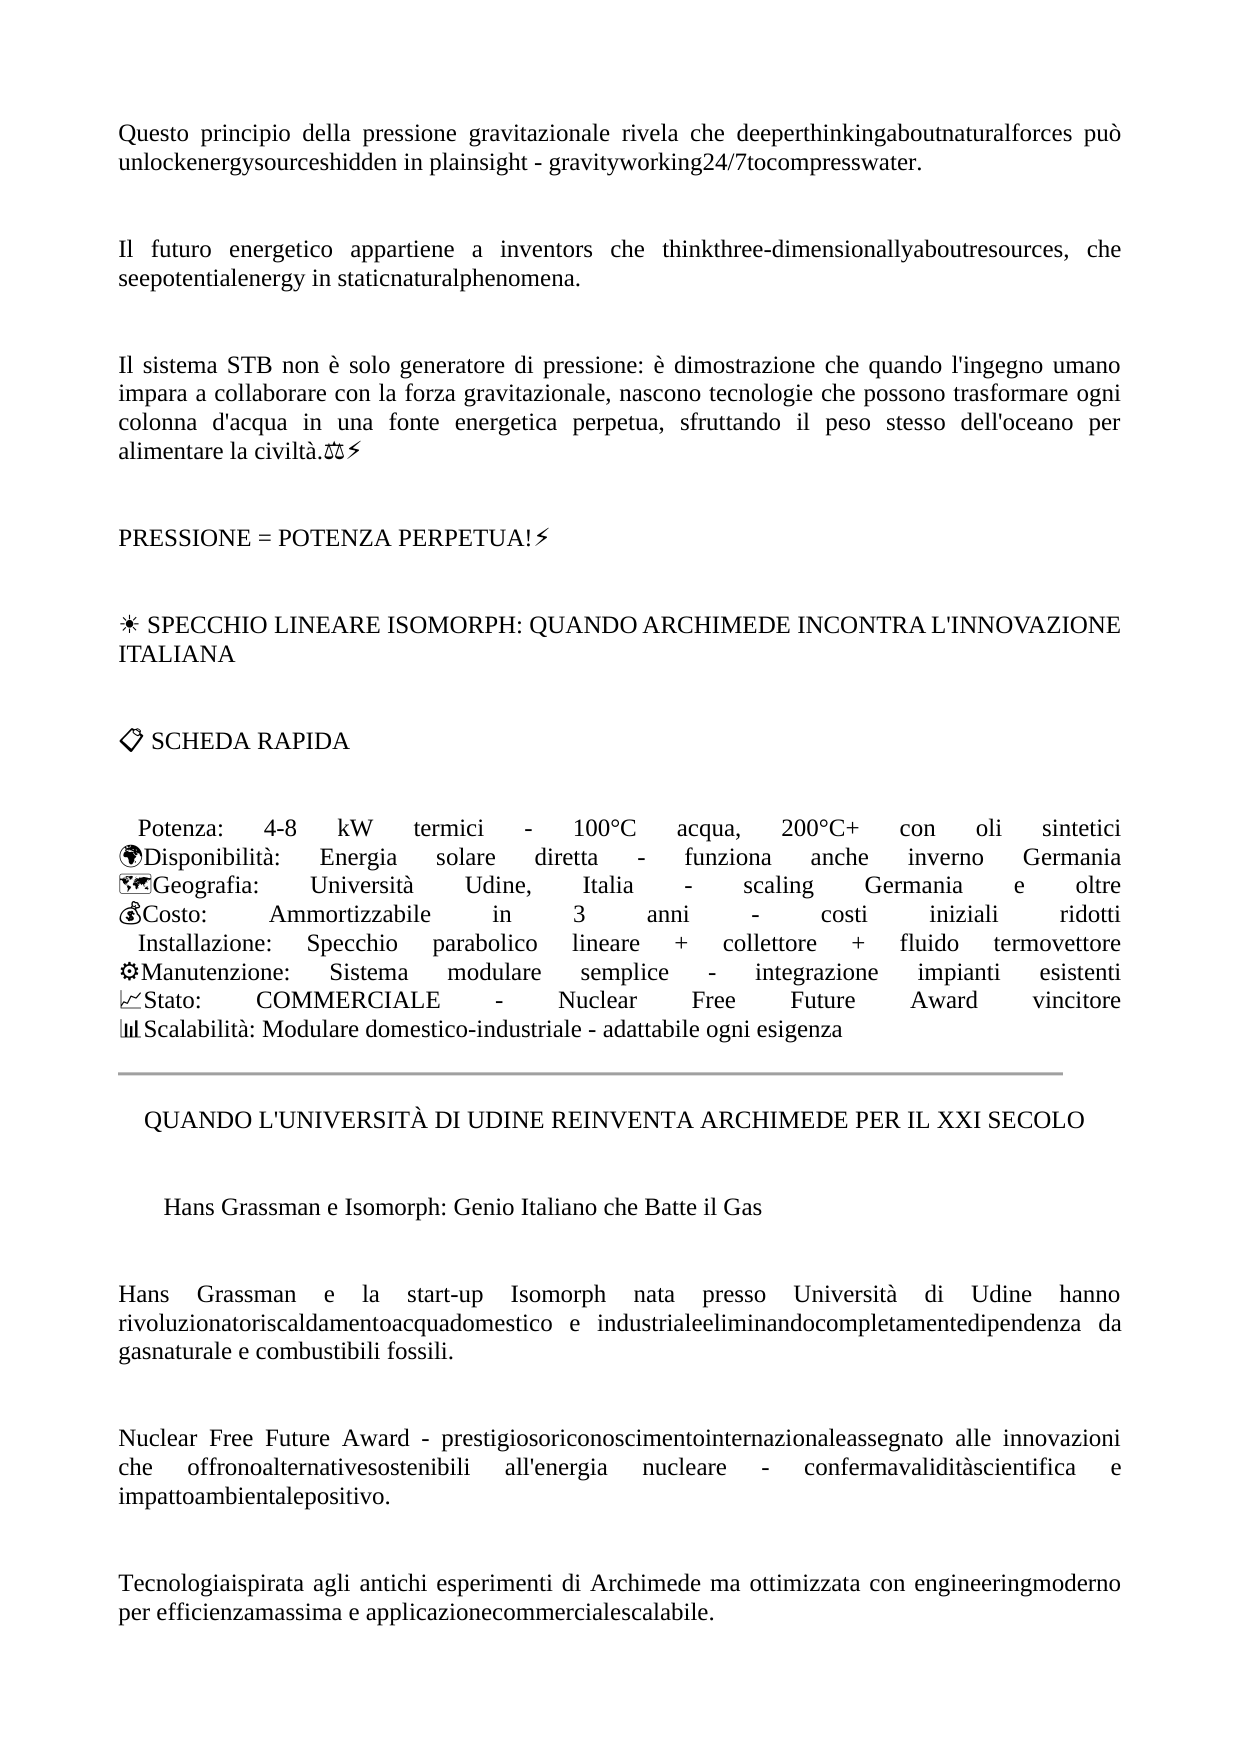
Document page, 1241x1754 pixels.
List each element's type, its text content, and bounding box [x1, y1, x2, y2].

subtitle 📋 SCHEDA RAPIDA [118, 726, 1122, 755]
text Il futuro energetico appartiene a inventors che thinkthree-dimensionallyaboutresources, che seepotentialenergy in staticnaturalphenomena. [118, 234, 1122, 291]
text Hans Grassman e la start-up Isomorph nata presso Università di Udine hanno rivoluzionatoriscaldamentoacquadomestico e industrialeeliminandocompletamentedipendenza da gasnaturale e combustibili fossili. [118, 1279, 1122, 1365]
subtitle 📖 QUANDO L'UNIVERSITÀ DI UDINE REINVENTA ARCHIMEDE PER IL XXI SECOLO [118, 1105, 1122, 1133]
subtitle 🇮🇹 Hans Grassman e Isomorph: Genio Italiano che Batte il Gas [118, 1192, 1122, 1221]
text Nuclear Free Future Award - prestigiosoriconoscimentointernazionaleassegnato alle innovazioni che offronoalternativesostenibili all'energia nucleare - confermavaliditàscientifica e impattoambientalepositivo. [118, 1423, 1122, 1510]
text PRESSIONE = POTENZA PERPETUA!💧🔽⚡ [118, 523, 1122, 552]
text Questo principio della pressione gravitazionale rivela che deeperthinkingaboutnaturalforces può unlockenergysourceshidden in plainsight - gravityworking24/7tocompresswater. [118, 118, 1122, 176]
subtitle ☀️ SPECCHIO LINEARE ISOMORPH: QUANDO ARCHIMEDE INCONTRA L'INNOVAZIONE ITALIANA [118, 610, 1122, 668]
text 🔋Potenza: 4-8 kW termici - 100°C acqua, 200°C+ con oli sintetici 🌍Disponibilità: Energia solare diretta - funziona anche inverno Germania 🗺️Geografia: Università Udine, Italia - scaling Germania e oltre 💰Costo: Ammortizzabile in 3 anni - costi iniziali ridotti 🔧Installazione: Specchio parabolico lineare + collettore + fluido termovettore ⚙️Manutenzione: Sistema modulare semplice - integrazione impianti esistenti 📈Stato: COMMERCIALE - Nuclear Free Future Award vincitore 📊Scalabilità: Modulare domestico-industriale - adattabile ogni esigenza [118, 813, 1122, 1043]
text Tecnologiaispirata agli antichi esperimenti di Archimede ma ottimizzata con engineeringmoderno per efficienzamassima e applicazionecommercialescalabile. [118, 1568, 1122, 1626]
text Il sistema STB non è solo generatore di pressione: è dimostrazione che quando l'ingegno umano impara a collaborare con la forza gravitazionale, nascono tecnologie che possono trasformare ogni colonna d'acqua in una fonte energetica perpetua, sfruttando il peso stesso dell'oceano per alimentare la civiltà.🌊⚖️⚡ [118, 350, 1122, 465]
